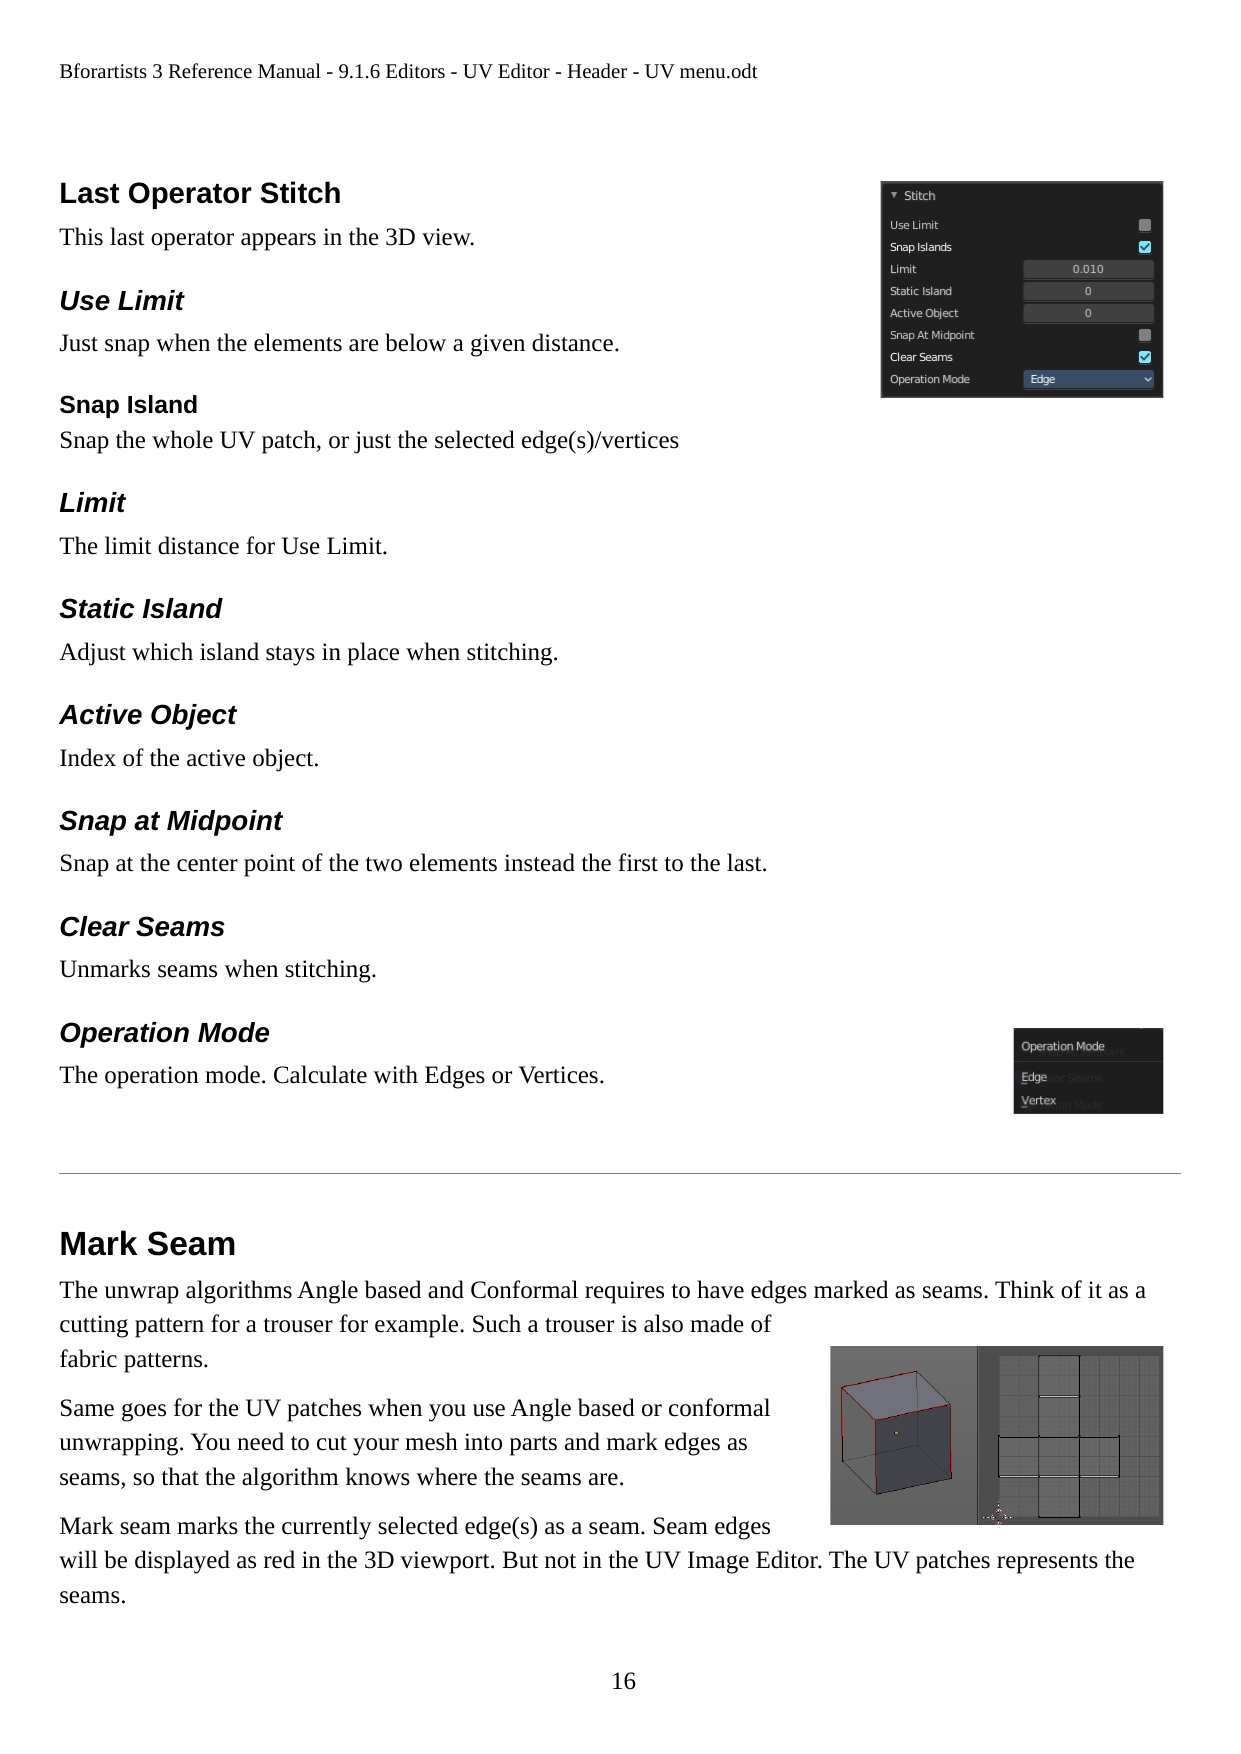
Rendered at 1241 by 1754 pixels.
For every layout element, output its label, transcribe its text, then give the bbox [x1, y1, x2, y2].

subtitle Clear Seams [59, 910, 1181, 942]
subtitle Use Limit [59, 284, 880, 316]
subtitle [1164, 284, 1181, 316]
text Unmarks seams when stitching. [59, 954, 1181, 983]
subtitle Static Island [59, 592, 1181, 624]
picture [1013, 1028, 1164, 1114]
text The unwrap algorithms Angle based and Conformal requires to have edges marked as seams. Think of it as a cutting pattern for a trouser for example. Such a trouser is also made of fabric patterns. [59, 1275, 1181, 1372]
subtitle Operation Mode [59, 1016, 1181, 1048]
text Just snap when the elements are below a given distance. [59, 328, 880, 357]
text Same goes for the UV patches when you use Angle based or conformal unwrapping. You need to cut your mesh into parts and mark edges as seams, so that the algorithm knows where the seams are. [59, 1393, 830, 1490]
subtitle Active Object [59, 698, 1181, 730]
subtitle Mark Seam [59, 1223, 1181, 1262]
text Adjust which island stays in place when stitching. [59, 637, 1181, 665]
picture [880, 181, 1164, 398]
text Snap at the center point of the two elements instead the first to the last. [59, 848, 1181, 877]
subtitle Snap at Midpoint [59, 804, 1181, 836]
picture [830, 1346, 1164, 1525]
text Mark seam marks the currently selected edge(s) as a seam. Seam edges will be displayed as red in the 3D viewport. But not in the UV Image Editor. The UV patches represents the seams. [59, 1511, 1181, 1608]
subtitle Snap Island [59, 390, 1181, 418]
text The operation mode. Calculate with Edges or Vertices. [59, 1060, 1013, 1089]
text Snap the whole UV patch, or just the selected edge(s)/vertices [59, 425, 1181, 453]
text The limit distance for Use Limit. [59, 531, 1181, 559]
text This last operator appears in the 3D view. [59, 222, 880, 251]
subtitle Last Operator Stitch [59, 176, 1181, 210]
text Index of the active object. [59, 743, 1181, 771]
subtitle Limit [59, 486, 1181, 518]
